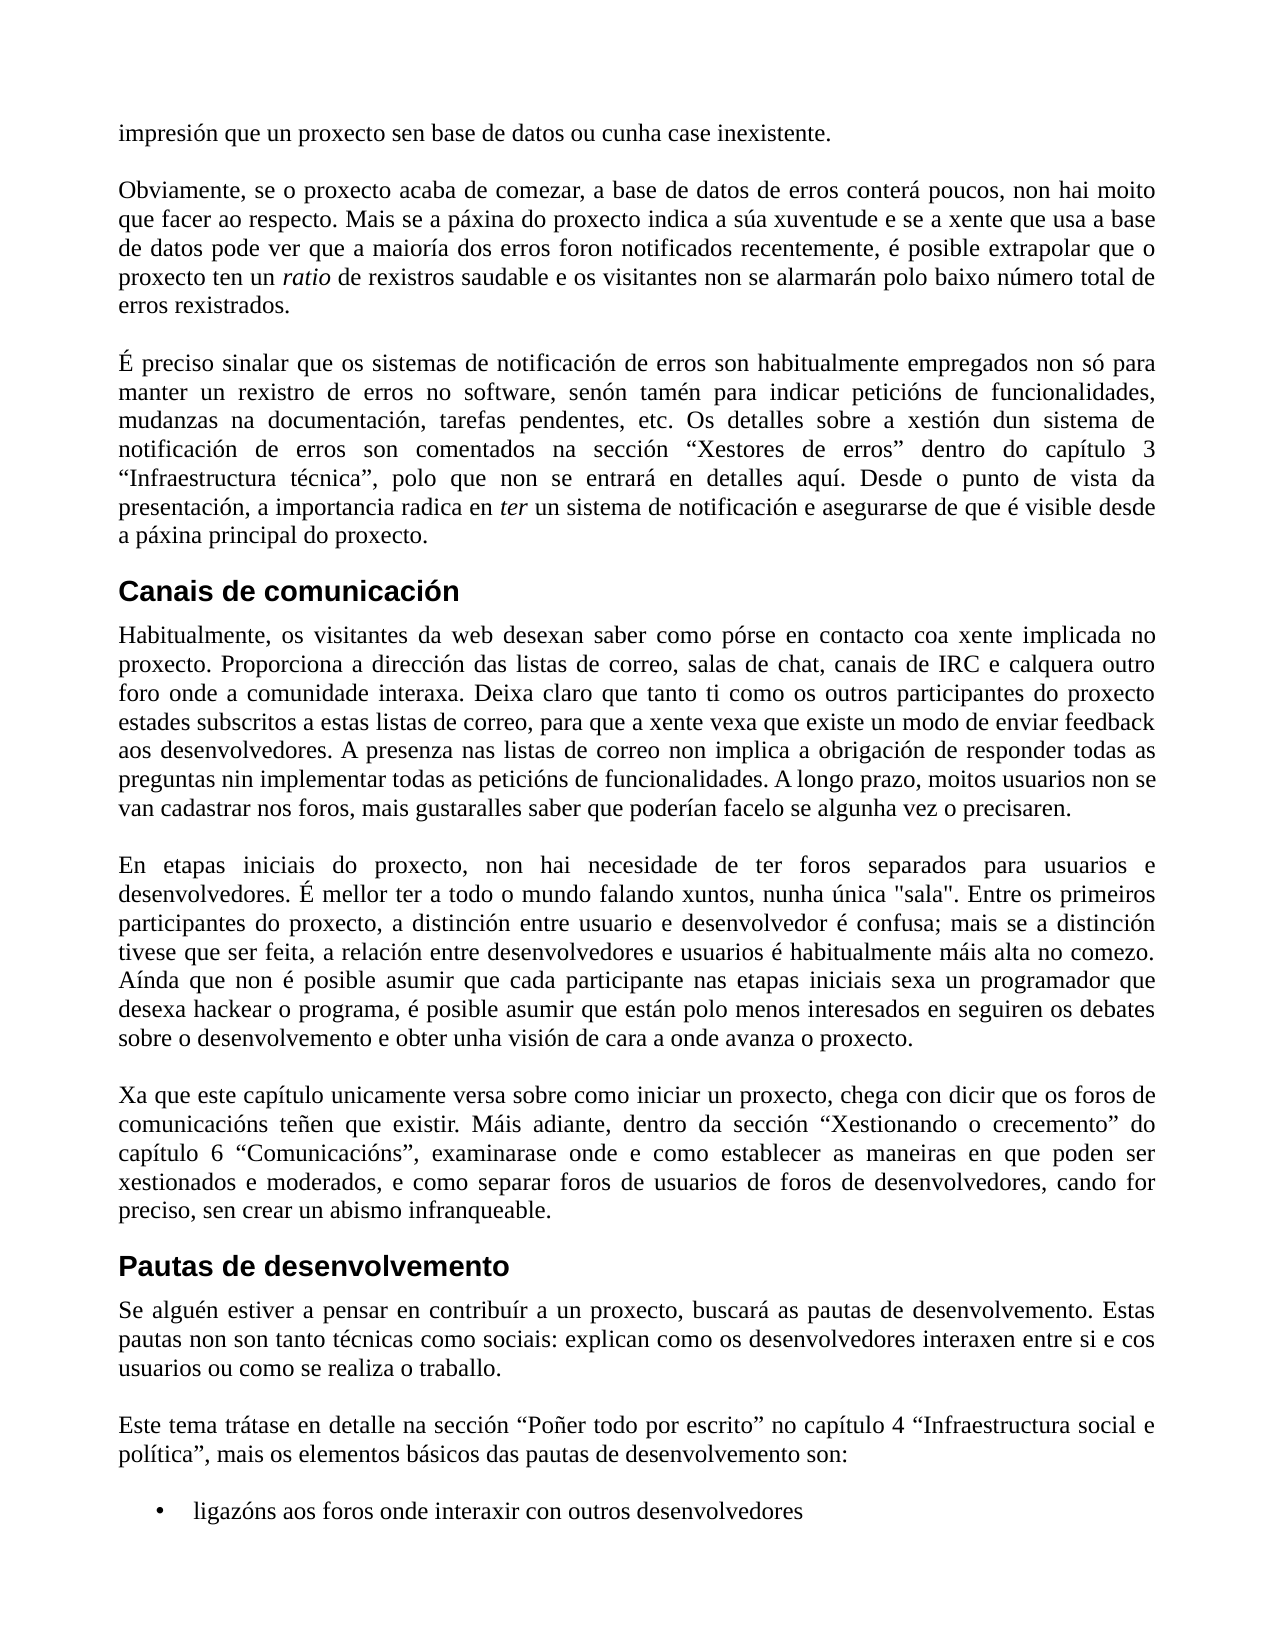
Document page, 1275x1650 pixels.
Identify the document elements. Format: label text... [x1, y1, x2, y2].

text Se alguén estiver a pensar en contribuír a un proxecto, buscará as pautas de desenvolvemento. Estas pautas non son tanto técnicas como sociais: explican como os desenvolvedores interaxen entre si e cos usuarios ou como se realiza o traballo. [118, 1295, 1157, 1381]
text Este tema trátase en detalle na sección “Poñer todo por escrito” no capítulo 4 “Infraestructura social e política”, mais os elementos básicos das pautas de desenvolvemento son: [118, 1410, 1157, 1468]
text impresión que un proxecto sen base de datos ou cunha case inexistente. [118, 118, 1157, 147]
subtitle Canais de comunicación [118, 574, 1157, 608]
text En etapas iniciais do proxecto, non hai necesidade de ter foros separados para usuarios e desenvolvedores. É mellor ter a todo o mundo falando xuntos, nunha única "sala". Entre os primeiros participantes do proxecto, a distinción entre usuario e desenvolvedor é confusa; mais se a distinción tivese que ser feita, a relación entre desenvolvedores e usuarios é habitualmente máis alta no comezo. Aínda que non é posible asumir que cada participante nas etapas iniciais sexa un programador que desexa hackear o programa, é posible asumir que están polo menos interesados en seguiren os debates sobre o desenvolvemento e obter unha visión de cara a onde avanza o proxecto. [118, 850, 1157, 1052]
text Obviamente, se o proxecto acaba de comezar, a base de datos de erros conterá poucos, non hai moito que facer ao respecto. Mais se a páxina do proxecto indica a súa xuventude e se a xente que usa a base de datos pode ver que a maioría dos erros foron notificados recentemente, é posible extrapolar que o proxecto ten un ratio de rexistros saudable e os visitantes non se alarmarán polo baixo número total de erros rexistrados. [118, 176, 1157, 319]
text É preciso sinalar que os sistemas de notificación de erros son habitualmente empregados non só para manter un rexistro de erros no software, senón tamén para indicar peticións de funcionalidades, mudanzas na documentación, tarefas pendentes, etc. Os detalles sobre a xestión dun sistema de notificación de erros son comentados na sección “Xestores de erros” dentro do capítulo 3 “Infraestructura técnica”, polo que non se entrará en detalles aquí. Desde o punto de vista da presentación, a importancia radica en ter un sistema de notificación e asegurarse de que é visible desde a páxina principal do proxecto. [118, 348, 1157, 549]
subtitle Pautas de desenvolvemento [118, 1249, 1157, 1283]
list ligazóns aos foros onde interaxir con outros desenvolvedores [156, 1496, 1157, 1525]
text Habitualmente, os visitantes da web desexan saber como pórse en contacto coa xente implicada no proxecto. Proporciona a dirección das listas de correo, salas de chat, canais de IRC e calquera outro foro onde a comunidade interaxa. Deixa claro que tanto ti como os outros participantes do proxecto estades subscritos a estas listas de correo, para que a xente vexa que existe un modo de enviar feedback aos desenvolvedores. A presenza nas listas de correo non implica a obrigación de responder todas as preguntas nin implementar todas as peticións de funcionalidades. A longo prazo, moitos usuarios non se van cadastrar nos foros, mais gustaralles saber que poderían facelo se algunha vez o precisaren. [118, 620, 1157, 822]
text Xa que este capítulo unicamente versa sobre como iniciar un proxecto, chega con dicir que os foros de comunicacións teñen que existir. Máis adiante, dentro da sección “Xestionando o crecemento” do capítulo 6 “Comunicacións”, examinarase onde e como establecer as maneiras en que poden ser xestionados e moderados, e como separar foros de usuarios de foros de desenvolvedores, cando for preciso, sen crear un abismo infranqueable. [118, 1080, 1157, 1224]
